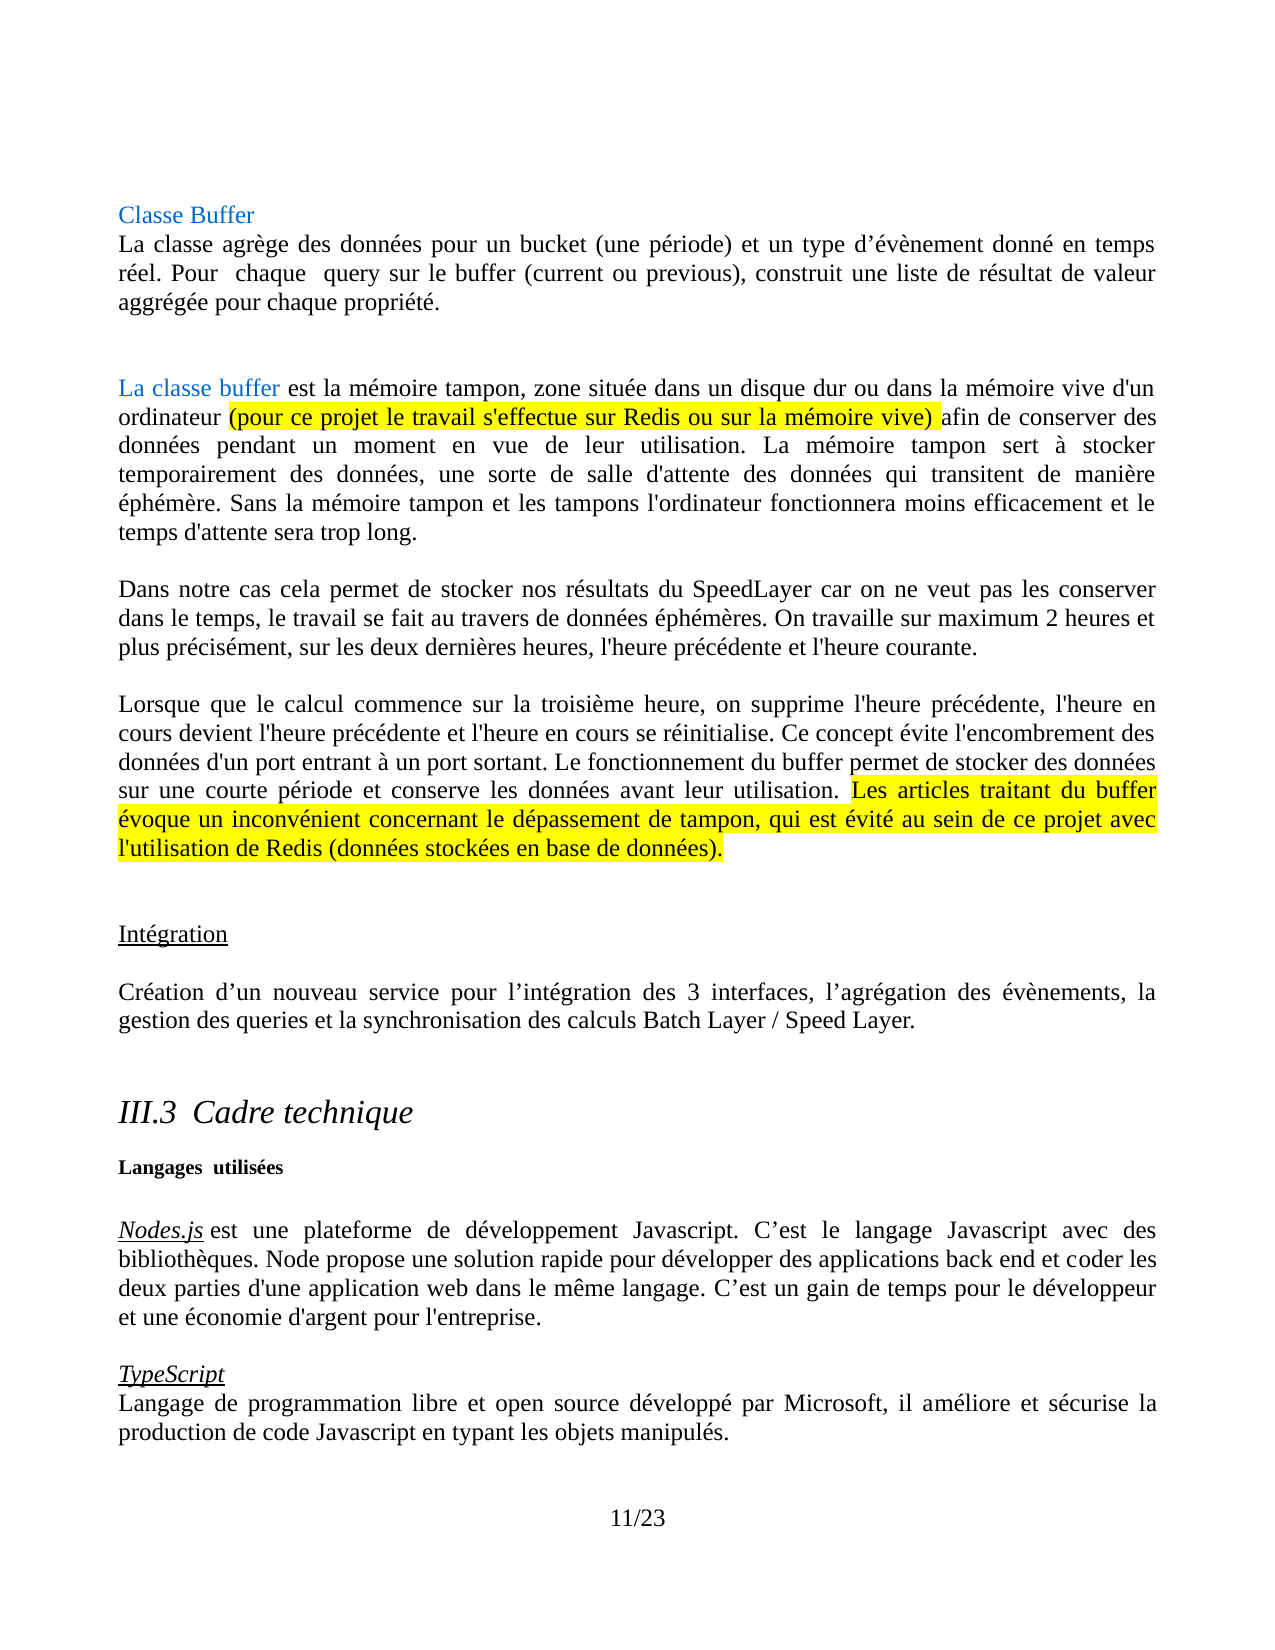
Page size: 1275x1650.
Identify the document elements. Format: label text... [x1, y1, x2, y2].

text Lorsque que le calcul commence sur la troisième heure, on supprime l'heure précédente, l'heure en cours devient l'heure précédente et l'heure en cours se réinitialise. Ce concept évite l'encombrement des données d'un port entrant à un port sortant. Le fonctionnement du buffer permet de stocker des données sur une courte période et conserve les données avant leur utilisation. Les articles traitant du buffer évoque un inconvénient concernant le dépassement de tampon, qui est évité au sein de ce projet avec l'utilisation de Redis (données stockées en base de données). [118, 689, 1157, 862]
text Création d’un nouveau service pour l’intégration des 3 interfaces, l’agrégation des évènements, la gestion des queries et la synchronisation des calculs Batch Layer / Speed Layer. [118, 977, 1157, 1034]
text La classe buffer est la mémoire tampon, zone située dans un disque dur ou dans la mémoire vive d'un ordinateur (pour ce projet le travail s'effectue sur Redis ou sur la mémoire vive) afin de conserver des données pendant un moment en vue de leur utilisation. La mémoire tampon sert à stocker temporairement des données, une sorte de salle d'attente des données qui transitent de manière éphémère. Sans la mémoire tampon et les tampons l'ordinateur fonctionnera moins efficacement et le temps d'attente sera trop long. [118, 373, 1157, 545]
subtitle Langages utilisées [118, 1155, 1157, 1179]
text La classe agrège des données pour un bucket (une période) et un type d’évènement donné en temps réel. Pour chaque query sur le buffer (current ou previous), construit une liste de résultat de valeur aggrégée pour chaque propriété. [118, 229, 1157, 315]
subtitle Cadre technique [118, 1092, 1157, 1130]
text Dans notre cas cela permet de stocker nos résultats du SpeedLayer car on ne veut pas les conserver dans le temps, le travail se fait au travers de données éphémères. On travaille sur maximum 2 heures et plus précisément, sur les deux dernières heures, l'heure précédente et l'heure courante. [118, 574, 1157, 660]
text Nodes.js est une plateforme de développement Javascript. C’est le langage Javascript avec des bibliothèques. Node propose une solution rapide pour développer des applications back end et coder les deux parties d'une application web dans le même langage. C’est un gain de temps pour le développeur et une économie d'argent pour l'entreprise. [118, 1216, 1157, 1331]
text Intégration [118, 919, 1157, 948]
text Classe Buffer [118, 200, 1157, 229]
text TypeScript Langage de programmation libre et open source développé par Microsoft, il améliore et sécurise la production de code Javascript en typant les objets manipulés. [118, 1359, 1157, 1446]
